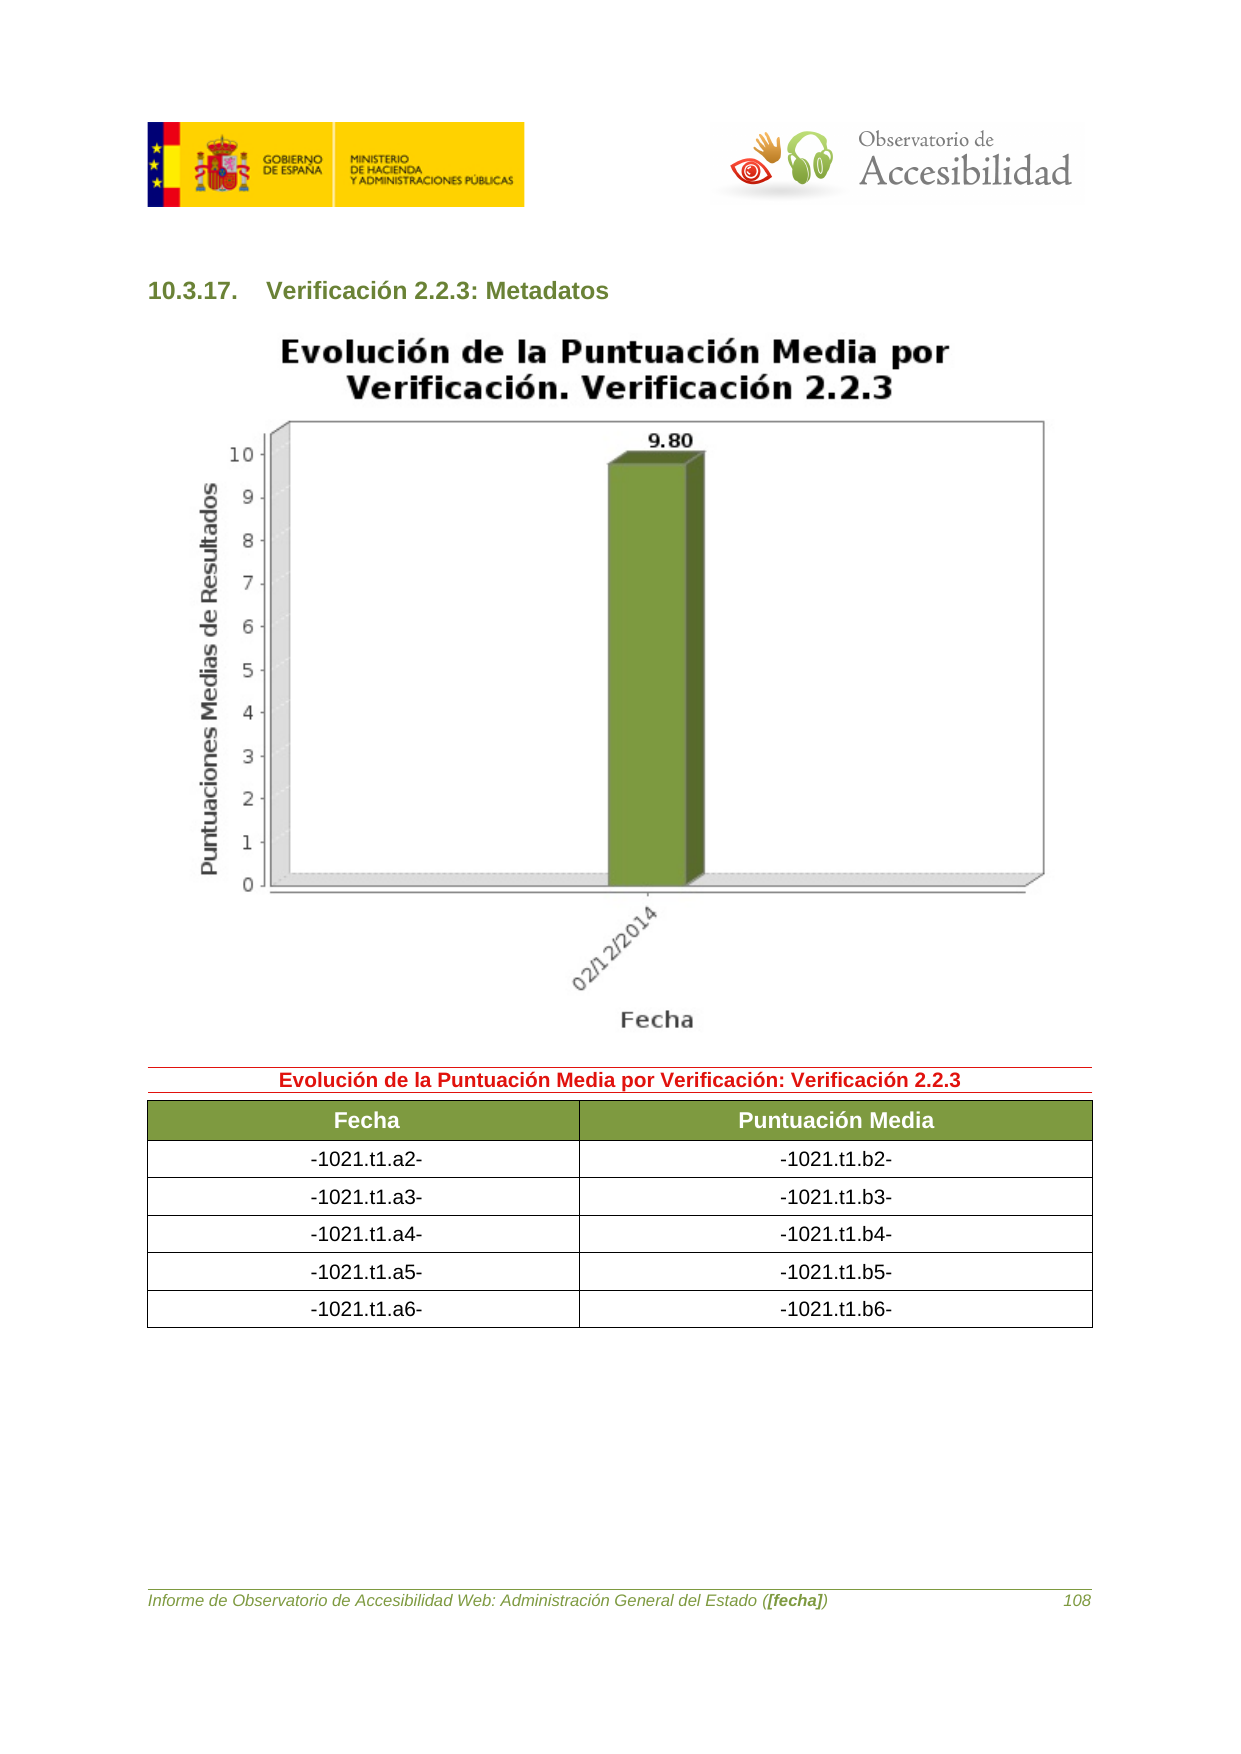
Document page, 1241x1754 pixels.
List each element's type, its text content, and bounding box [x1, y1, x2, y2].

table_cell -1021.t1.a5- [148, 1253, 579, 1290]
table_cell -1021.t1.b5- [580, 1253, 1092, 1290]
table_cell -1021.t1.a6- [148, 1291, 579, 1327]
table_header Fecha [148, 1101, 579, 1140]
picture [178, 332, 1062, 1042]
list Verificación 2.2.3: Metadatos [148, 276, 1092, 304]
text Evolución de la Puntuación Media por Verificación: Verificación 2.2.3 [148, 1068, 1092, 1092]
table_cell -1021.t1.a4- [148, 1216, 579, 1252]
table_cell -1021.t1.b2- [580, 1141, 1092, 1177]
picture [710, 122, 1086, 205]
table_cell -1021.t1.a2- [148, 1141, 579, 1177]
table_cell -1021.t1.b6- [580, 1291, 1092, 1327]
table_header Puntuación Media [580, 1101, 1092, 1140]
table_cell -1021.t1.b4- [580, 1216, 1092, 1252]
picture [147, 122, 525, 207]
table_cell -1021.t1.a3- [148, 1178, 579, 1215]
table_cell -1021.t1.b3- [580, 1178, 1092, 1215]
